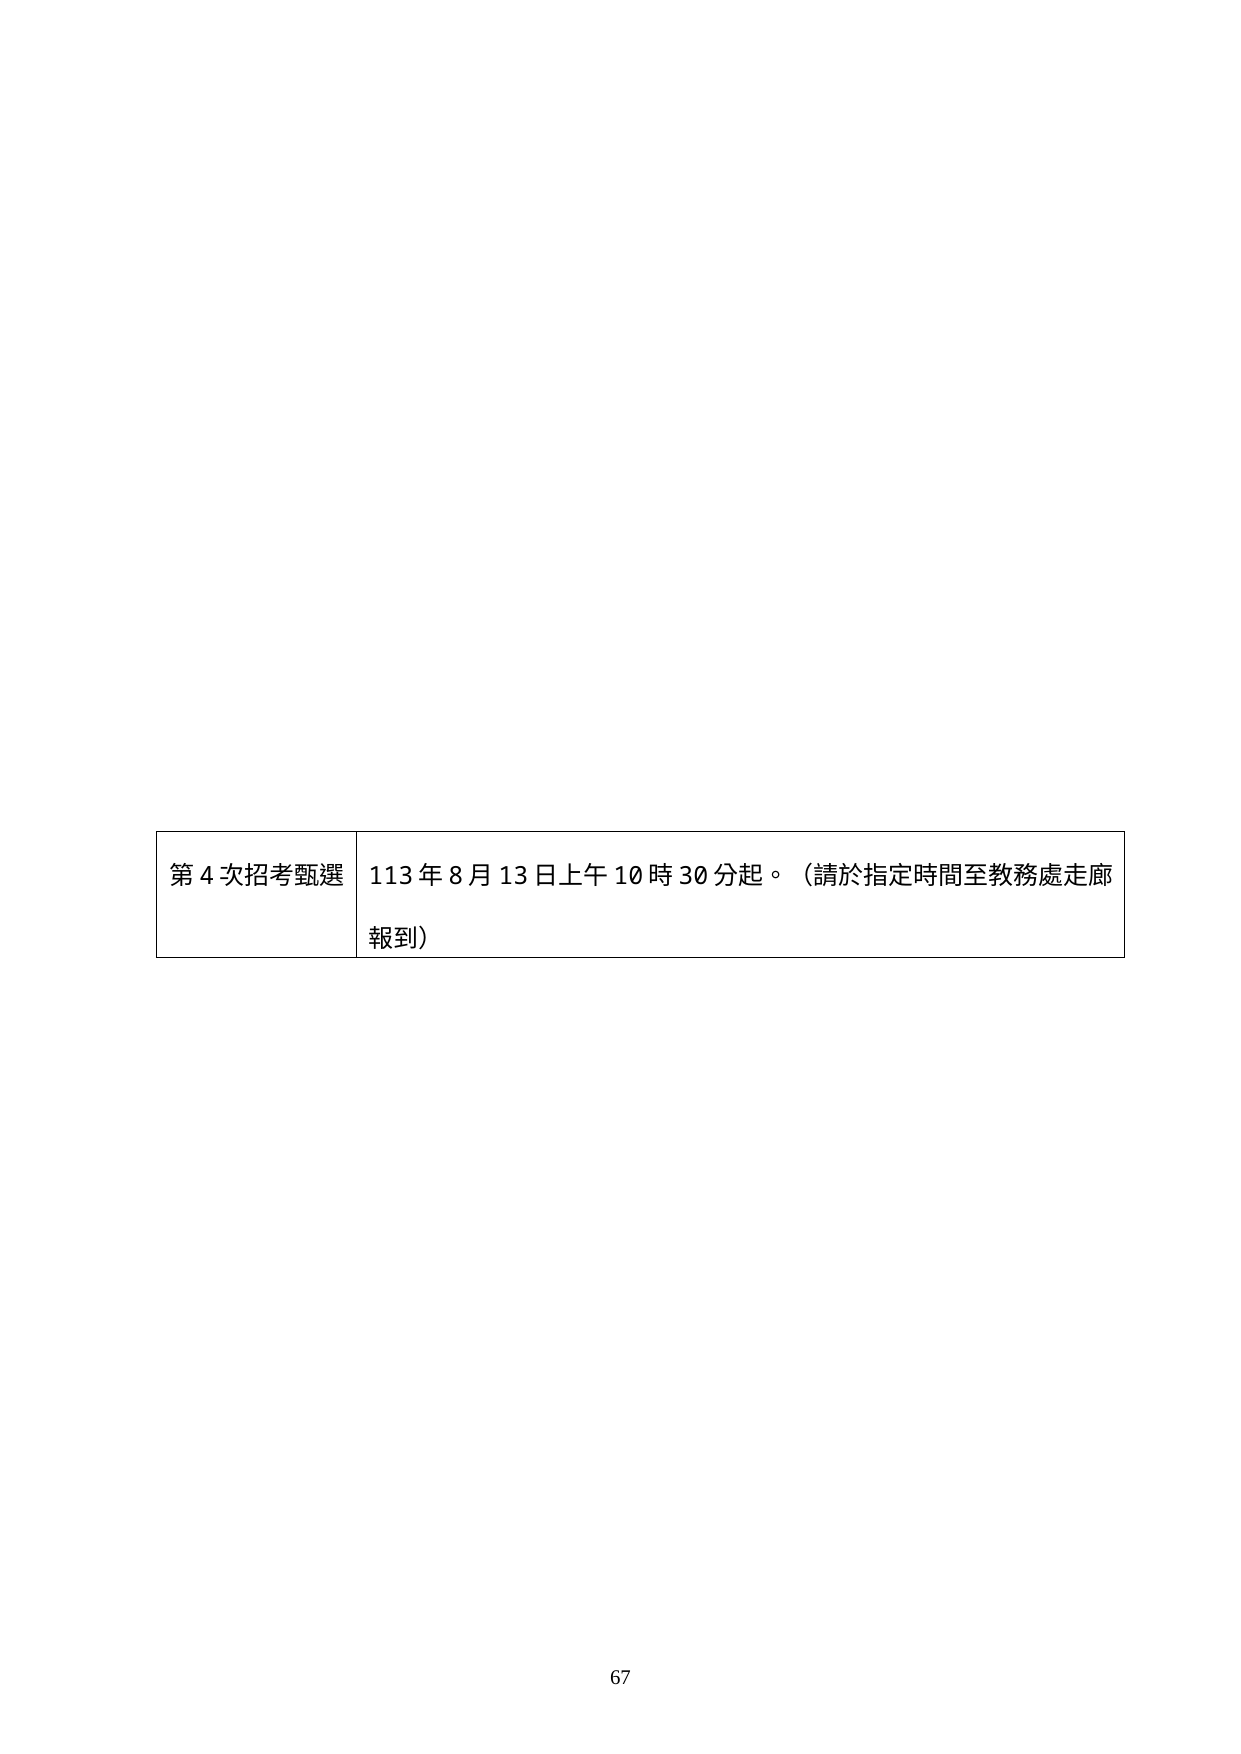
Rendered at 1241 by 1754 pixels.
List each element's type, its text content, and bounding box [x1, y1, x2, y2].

table_cell 113年8月13日上午10時30分起。（請於指定時間至教務處走廊報到） [357, 832, 1124, 957]
table_cell 第4次招考甄選 [157, 832, 356, 957]
